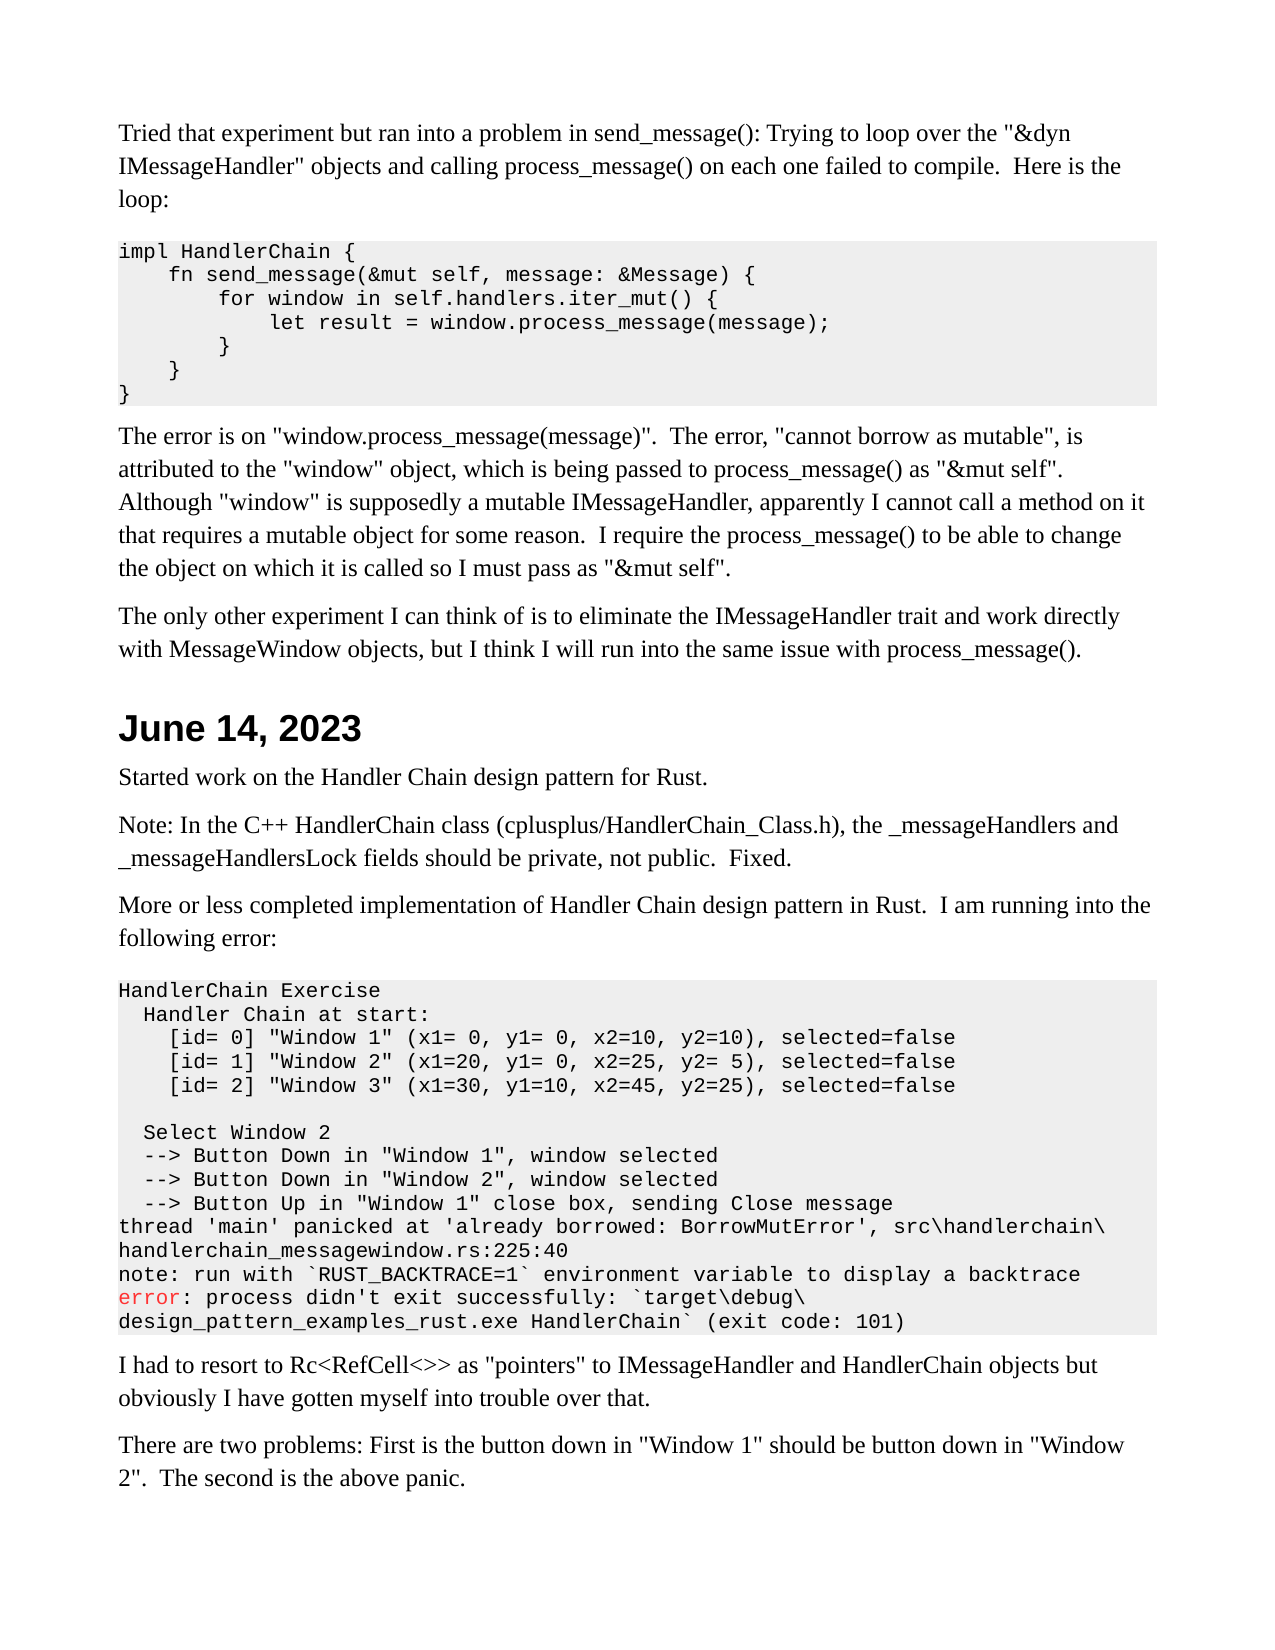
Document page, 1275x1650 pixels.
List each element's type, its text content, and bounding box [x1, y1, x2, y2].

text The error is on "window.process_message(message)". The error, "cannot borrow as mutable", is attributed to the "window" object, which is being passed to process_message() as "&mut self". Although "window" is supposedly a mutable IMessageHandler, apparently I cannot call a method on it that requires a mutable object for some reason. I require the process_message() to be able to change the object on which it is called so I must pass as "&mut self". [118, 421, 1157, 582]
text } [118, 359, 1157, 383]
text Note: In the C++ HandlerChain class (cplusplus/HandlerChain_Class.h), the _messageHandlers and _messageHandlersLock fields should be private, not public. Fixed. [118, 810, 1157, 872]
text impl HandlerChain { [118, 241, 1157, 264]
text Started work on the Handler Chain design pattern for Rust. [118, 762, 1157, 791]
text --> Button Down in "Window 1", window selected [118, 1146, 1157, 1169]
text } [118, 335, 1157, 359]
text [id= 1] "Window 2" (x1=20, y1= 0, x2=25, y2= 5), selected=false [118, 1051, 1157, 1074]
text Select Window 2 [118, 1122, 1157, 1146]
text } [118, 383, 1157, 406]
text fn send_message(&mut self, message: &Message) { [118, 264, 1157, 288]
text The only other experiment I can think of is to eliminate the IMessageHandler trait and work directly with MessageWindow objects, but I think I will run into the same issue with process_message(). [118, 601, 1157, 663]
text HandlerChain Exercise [118, 980, 1157, 1004]
text --> Button Down in "Window 2", window selected [118, 1169, 1157, 1193]
text --> Button Up in "Window 1" close box, sending Close message [118, 1193, 1157, 1216]
text Tried that experiment but ran into a problem in send_message(): Trying to loop over the "&dyn IMessageHandler" objects and calling process_message() on each one failed to compile. Here is the loop: [118, 118, 1157, 213]
text error: process didn't exit successfully: `target\debug\design_pattern_examples_rust.exe HandlerChain` (exit code: 101) [118, 1287, 1157, 1335]
text let result = window.process_message(message); [118, 312, 1157, 335]
text Handler Chain at start: [118, 1004, 1157, 1027]
text There are two problems: First is the button down in "Window 1" should be button down in "Window 2". The second is the above panic. [118, 1430, 1157, 1492]
text thread 'main' panicked at 'already borrowed: BorrowMutError', src\handlerchain\handlerchain_messagewindow.rs:225:40 [118, 1216, 1157, 1264]
text for window in self.handlers.iter_mut() { [118, 288, 1157, 312]
text I had to resort to Rc<RefCell<>> as "pointers" to IMessageHandler and HandlerChain objects but obviously I have gotten myself into trouble over that. [118, 1350, 1157, 1411]
text [id= 0] "Window 1" (x1= 0, y1= 0, x2=10, y2=10), selected=false [118, 1027, 1157, 1051]
subtitle June 14, 2023 [118, 707, 1157, 750]
text [id= 2] "Window 3" (x1=30, y1=10, x2=45, y2=25), selected=false [118, 1074, 1157, 1098]
text note: run with `RUST_BACKTRACE=1` environment variable to display a backtrace [118, 1264, 1157, 1287]
text More or less completed implementation of Handler Chain design pattern in Rust. I am running into the following error: [118, 890, 1157, 952]
